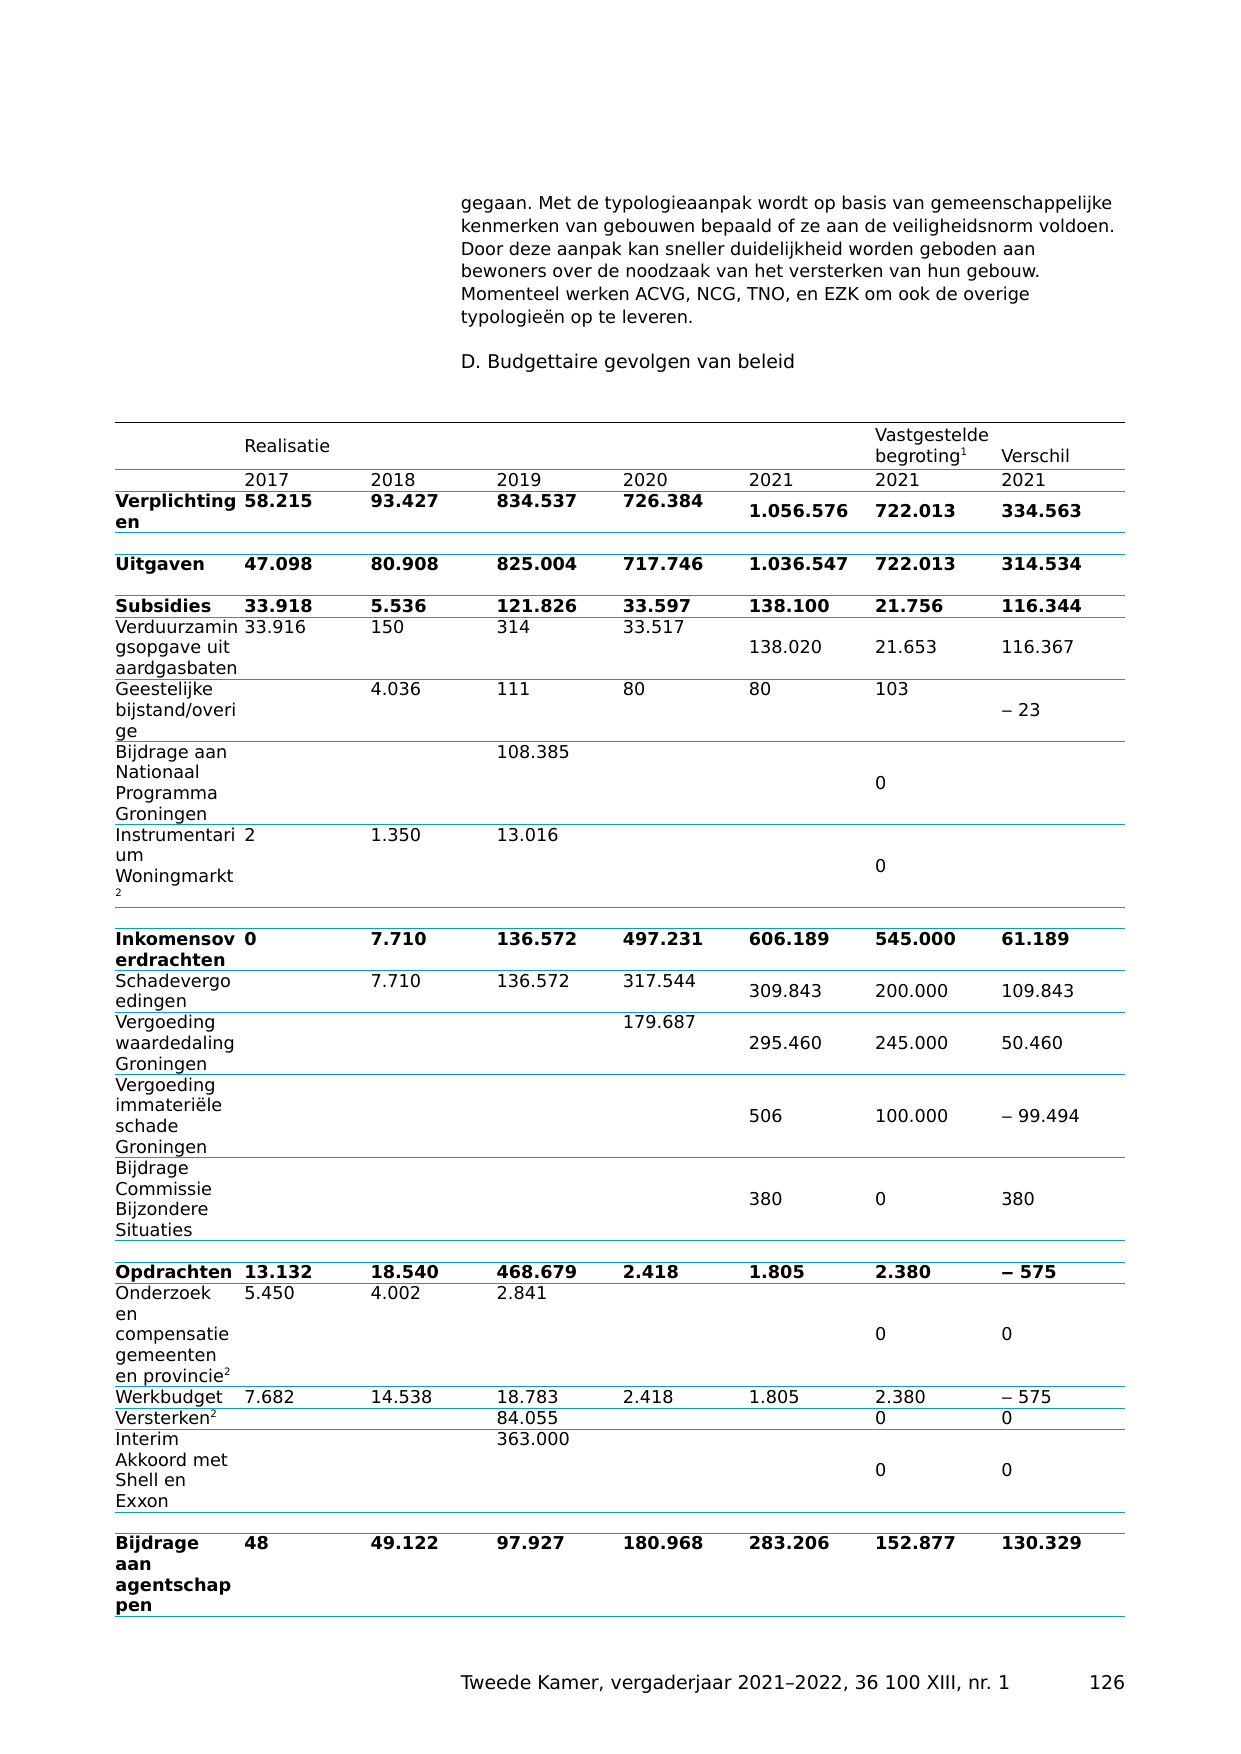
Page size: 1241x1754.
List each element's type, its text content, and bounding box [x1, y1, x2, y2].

table_cell 138.020 [746, 618, 872, 679]
table_cell [368, 1013, 493, 1074]
table_cell 380 [746, 1158, 872, 1240]
table_cell [998, 1513, 1125, 1533]
table_cell 33.918 [241, 596, 367, 616]
table_cell 726.384 [620, 492, 746, 532]
table_cell Verplichtingen [115, 492, 241, 532]
table_cell [998, 575, 1125, 595]
table_cell [368, 575, 493, 595]
table_cell 121.826 [494, 596, 620, 616]
table_cell [620, 742, 746, 824]
table_cell Vergoeding waardedaling Groningen [115, 1013, 241, 1074]
table_cell [872, 1513, 998, 1533]
table_cell [998, 533, 1125, 553]
table_cell [368, 908, 493, 928]
table_cell 1.805 [746, 1263, 872, 1283]
table_cell Subsidies [115, 596, 241, 616]
table_cell 497.231 [620, 929, 746, 970]
table_cell 97.927 [494, 1534, 620, 1616]
table_cell [998, 908, 1125, 928]
table_cell [998, 825, 1125, 907]
table_cell 136.572 [494, 929, 620, 970]
table_cell [241, 1430, 367, 1512]
table_cell 100.000 [872, 1075, 998, 1157]
table_cell 2021 [746, 470, 872, 491]
table_cell 295.460 [746, 1013, 872, 1074]
table_cell 50.460 [998, 1013, 1125, 1074]
table_cell [620, 1075, 746, 1157]
table_cell [746, 1284, 872, 1386]
table_cell 2017 [241, 470, 367, 491]
table_cell 33.597 [620, 596, 746, 616]
table_cell Versterken2 [115, 1409, 241, 1428]
table_cell Verduurzamingsopgave uit aardgasbaten [115, 618, 241, 679]
table_cell 0 [241, 929, 367, 970]
table_cell 0 [998, 1409, 1125, 1428]
table_cell [494, 1075, 620, 1157]
table_cell 2018 [368, 470, 493, 491]
table_cell 0 [872, 825, 998, 907]
table_cell 80.908 [368, 555, 493, 574]
table_cell Instrumentarium Woningmarkt2 [115, 825, 241, 907]
table_cell 1.350 [368, 825, 493, 907]
table_cell 4.036 [368, 680, 493, 741]
table_cell [494, 575, 620, 595]
table_cell 136.572 [494, 971, 620, 1012]
table_cell 0 [998, 1284, 1125, 1386]
table_cell Inkomensoverdrachten [115, 929, 241, 970]
table_cell Bijdrage Commissie Bijzondere Situaties [115, 1158, 241, 1240]
table_cell [368, 533, 493, 553]
table_cell 21.756 [872, 596, 998, 616]
table_cell 150 [368, 618, 493, 679]
table_cell 48 [241, 1534, 367, 1616]
table_cell [872, 908, 998, 928]
table_cell 722.013 [872, 492, 998, 532]
table_cell 180.968 [620, 1534, 746, 1616]
table_cell [872, 575, 998, 595]
table_cell [620, 1158, 746, 1240]
table_cell ‒ 575 [998, 1387, 1125, 1407]
table_cell 13.132 [241, 1263, 367, 1283]
table_cell 4.002 [368, 1284, 493, 1386]
table_cell 21.653 [872, 618, 998, 679]
table_cell Vergoeding immateriële schade Groningen [115, 1075, 241, 1157]
table_cell Uitgaven [115, 555, 241, 574]
table_cell 58.215 [241, 492, 367, 532]
table_cell 606.189 [746, 929, 872, 970]
table_cell [241, 908, 367, 928]
table_cell [494, 1158, 620, 1240]
table_cell Geestelijke bijstand/overige [115, 680, 241, 741]
table_cell 61.189 [998, 929, 1125, 970]
table_header Tabel 37 Budgettaire gevolgen van beleidsartikel 5 (bedragen x € 1.000) [115, 397, 1125, 422]
table_cell [494, 908, 620, 928]
table_cell 363.000 [494, 1430, 620, 1512]
table_cell Opdrachten [115, 1263, 241, 1283]
table_cell 2.380 [872, 1263, 998, 1283]
table_cell [494, 1013, 620, 1074]
table_cell [872, 1241, 998, 1261]
table_cell [115, 470, 241, 491]
table_cell 5.536 [368, 596, 493, 616]
table_cell 825.004 [494, 555, 620, 574]
table_cell 545.000 [872, 929, 998, 970]
table_cell [115, 1241, 241, 1261]
table_cell [115, 908, 241, 928]
table_cell 722.013 [872, 555, 998, 574]
table_cell [746, 575, 872, 595]
table_cell Werkbudget [115, 1387, 241, 1407]
table_cell [746, 1430, 872, 1512]
table_cell [998, 742, 1125, 824]
text gegaan. Met de typologieaanpak wordt op basis van gemeenschappelijke kenmerken van gebouwen bepaald of ze aan de veiligheidsnorm voldoen. Door deze aanpak kan sneller duidelijkheid worden geboden aan bewoners over de noodzaak van het versterken van hun gebouw. Momenteel werken ACVG, NCG, TNO, en EZK om ook de overige typologieën op te leveren. [461, 191, 1125, 328]
table_cell [368, 742, 493, 824]
table_cell ‒ 575 [998, 1263, 1125, 1283]
table_cell [620, 533, 746, 553]
table_cell 179.687 [620, 1013, 746, 1074]
table_cell 1.036.547 [746, 555, 872, 574]
table_cell Bijdrage aan agentschappen [115, 1534, 241, 1616]
title D. Budgettaire gevolgen van beleid [461, 351, 1125, 373]
table_cell [368, 1158, 493, 1240]
table_cell 1.805 [746, 1387, 872, 1407]
table_cell 2.418 [620, 1263, 746, 1283]
table_cell 506 [746, 1075, 872, 1157]
table_cell 138.100 [746, 596, 872, 616]
table_cell [115, 575, 241, 595]
table_cell 116.367 [998, 618, 1125, 679]
table_cell [872, 533, 998, 553]
table_cell 109.843 [998, 971, 1125, 1012]
table_cell [746, 533, 872, 553]
table_cell 717.746 [620, 555, 746, 574]
table_cell 130.329 [998, 1534, 1125, 1616]
table_cell 2.841 [494, 1284, 620, 1386]
table_cell 111 [494, 680, 620, 741]
table_cell [368, 1075, 493, 1157]
table_cell 18.783 [494, 1387, 620, 1407]
table_cell [998, 1241, 1125, 1261]
table_cell [620, 1513, 746, 1533]
table_cell 0 [998, 1430, 1125, 1512]
table_cell [620, 1409, 746, 1428]
table_cell [368, 1241, 493, 1261]
table_cell [115, 423, 241, 469]
table_cell 314 [494, 618, 620, 679]
table_cell [494, 1513, 620, 1533]
table_cell 834.537 [494, 492, 620, 532]
table_cell 33.916 [241, 618, 367, 679]
table_cell [115, 533, 241, 553]
table_cell 14.538 [368, 1387, 493, 1407]
table_cell [115, 1513, 241, 1533]
table_cell 200.000 [872, 971, 998, 1012]
table_cell ‒ 99.494 [998, 1075, 1125, 1157]
table_cell [746, 908, 872, 928]
table_cell 5.450 [241, 1284, 367, 1386]
table_cell 84.055 [494, 1409, 620, 1428]
table_cell [241, 1513, 367, 1533]
table_cell [241, 971, 367, 1012]
table_cell [620, 1241, 746, 1261]
table_cell 317.544 [620, 971, 746, 1012]
table_cell [494, 1241, 620, 1261]
table_cell [368, 1430, 493, 1512]
table_cell 334.563 [998, 492, 1125, 532]
table_cell Verschil [998, 423, 1125, 469]
table_cell [620, 1284, 746, 1386]
table_cell 2.380 [872, 1387, 998, 1407]
table_cell [368, 1409, 493, 1428]
table_cell [620, 825, 746, 907]
table_cell 2020 [620, 470, 746, 491]
table_cell [241, 742, 367, 824]
table_cell Bijdrage aan Nationaal Programma Groningen [115, 742, 241, 824]
table_cell 47.098 [241, 555, 367, 574]
table_cell 49.122 [368, 1534, 493, 1616]
table_cell [746, 1409, 872, 1428]
table_cell 33.517 [620, 618, 746, 679]
table_cell 2 [241, 825, 367, 907]
table_cell 93.427 [368, 492, 493, 532]
table_cell 116.344 [998, 596, 1125, 616]
table_cell 13.016 [494, 825, 620, 907]
table_cell [241, 533, 367, 553]
table_cell [241, 680, 367, 741]
table_cell 7.710 [368, 929, 493, 970]
table_cell 309.843 [746, 971, 872, 1012]
table_cell 0 [872, 1430, 998, 1512]
table_cell 2021 [872, 470, 998, 491]
table_cell 1.056.576 [746, 492, 872, 532]
table_cell Vastgestelde begroting1 [872, 423, 998, 469]
table_cell [241, 1409, 367, 1428]
table_cell [620, 1430, 746, 1512]
table_cell ‒ 23 [998, 680, 1125, 741]
table_cell 0 [872, 742, 998, 824]
table_cell 2021 [998, 470, 1125, 491]
table_cell Schadevergoedingen [115, 971, 241, 1012]
table_cell 103 [872, 680, 998, 741]
table_cell 0 [872, 1158, 998, 1240]
table_cell [494, 533, 620, 553]
table_cell 380 [998, 1158, 1125, 1240]
table_cell 2019 [494, 470, 620, 491]
table_cell [620, 908, 746, 928]
table_cell 80 [746, 680, 872, 741]
table_cell [746, 1513, 872, 1533]
table_cell 245.000 [872, 1013, 998, 1074]
table_cell 108.385 [494, 742, 620, 824]
table_cell 314.534 [998, 555, 1125, 574]
table_cell Onderzoek en compensatie gemeenten en provincie2 [115, 1284, 241, 1386]
table_cell Interim Akkoord met Shell en Exxon [115, 1430, 241, 1512]
table_cell [746, 742, 872, 824]
table_cell Realisatie [241, 423, 872, 469]
table_cell 80 [620, 680, 746, 741]
table_cell [368, 1513, 493, 1533]
table_cell [746, 1241, 872, 1261]
table_cell [241, 1075, 367, 1157]
table_cell 152.877 [872, 1534, 998, 1616]
table_cell [241, 575, 367, 595]
table_cell 468.679 [494, 1263, 620, 1283]
table_cell 0 [872, 1284, 998, 1386]
table_cell 0 [872, 1409, 998, 1428]
table_cell 7.682 [241, 1387, 367, 1407]
table_cell [241, 1013, 367, 1074]
table_cell 283.206 [746, 1534, 872, 1616]
table_cell [241, 1241, 367, 1261]
table_cell 18.540 [368, 1263, 493, 1283]
table_cell [746, 825, 872, 907]
table_cell [620, 575, 746, 595]
table_cell 7.710 [368, 971, 493, 1012]
table_cell 2.418 [620, 1387, 746, 1407]
table_cell [241, 1158, 367, 1240]
